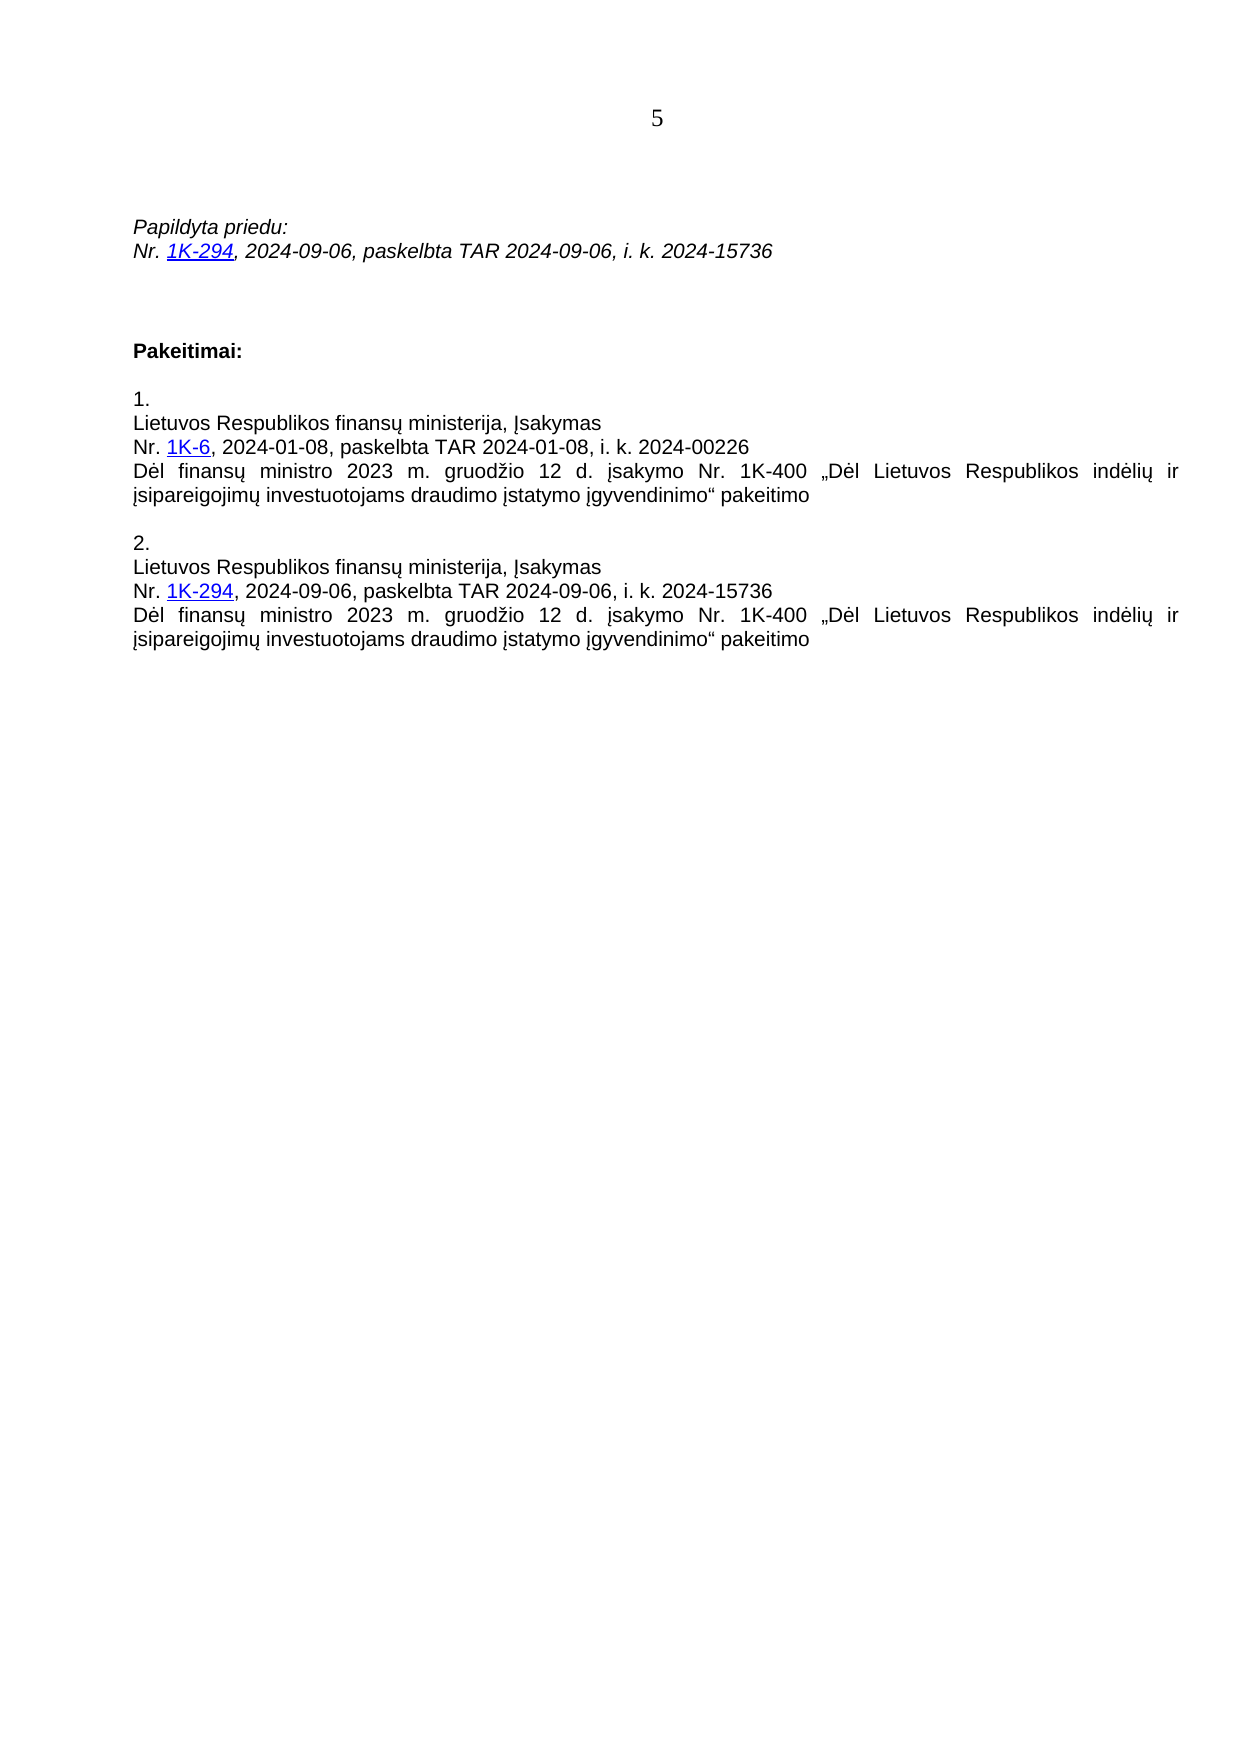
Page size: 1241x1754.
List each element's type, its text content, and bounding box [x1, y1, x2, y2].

text Dėl finansų ministro 2023 m. gruodžio 12 d. įsakymo Nr. 1K-400 „Dėl Lietuvos Respublikos indėlių ir įsipareigojimų investuotojams draudimo įstatymo įgyvendinimo“ pakeitimo [133, 603, 1181, 651]
text Pakeitimai: [133, 339, 1181, 363]
text Dėl finansų ministro 2023 m. gruodžio 12 d. įsakymo Nr. 1K-400 „Dėl Lietuvos Respublikos indėlių ir įsipareigojimų investuotojams draudimo įstatymo įgyvendinimo“ pakeitimo [133, 459, 1181, 507]
table_header [649, 133, 1165, 162]
text Lietuvos Respublikos finansų ministerija, Įsakymas [133, 555, 1181, 579]
text Nr. 1K-6, 2024-01-08, paskelbta TAR 2024-01-08, i. k. 2024-00226 [133, 435, 1181, 459]
text Papildyta priedu: [133, 214, 1181, 238]
text 2. [133, 531, 1181, 555]
text 1. [133, 387, 1181, 411]
text Nr. 1K-294, 2024-09-06, paskelbta TAR 2024-09-06, i. k. 2024-15736 [133, 579, 1181, 603]
table_header [133, 133, 649, 162]
text Nr. 1K-294, 2024-09-06, paskelbta TAR 2024-09-06, i. k. 2024-15736 [133, 238, 1181, 262]
text Lietuvos Respublikos finansų ministerija, Įsakymas [133, 411, 1181, 435]
